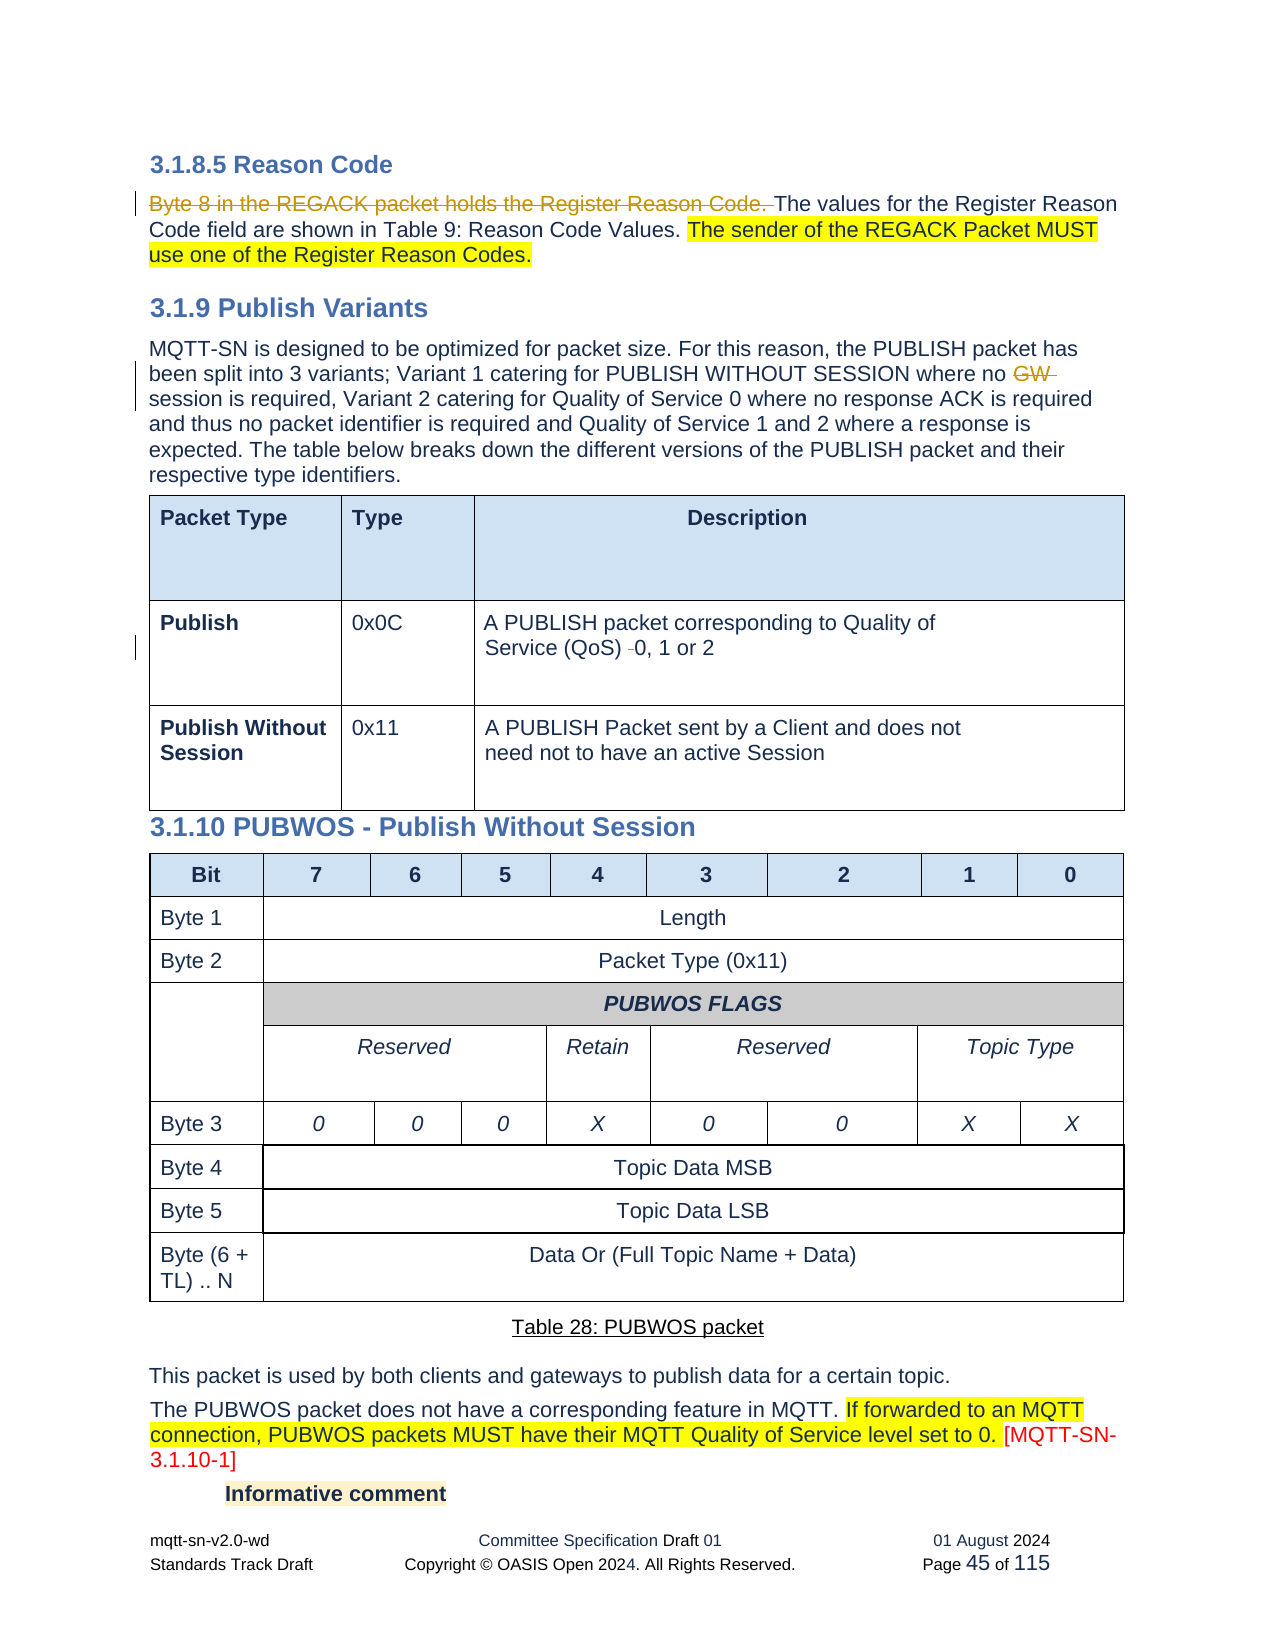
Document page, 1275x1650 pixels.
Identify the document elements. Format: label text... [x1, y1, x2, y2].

table_cell 0 [264, 1102, 374, 1144]
table_cell Length [264, 897, 1123, 939]
table_header 5 [462, 854, 550, 896]
text This packet is used by both clients and gateways to publish data for a certain topic. [148, 1363, 1124, 1388]
table_header 1 [922, 854, 1017, 896]
table_cell 0 [462, 1102, 546, 1144]
table_cell PUBWOS FLAGS [264, 983, 1123, 1025]
table_cell Reserved [651, 1026, 917, 1101]
table_cell 0x11 [342, 706, 474, 810]
table_cell Publish [150, 601, 341, 705]
table_header 7 [264, 854, 370, 896]
table_header 3 [647, 854, 767, 896]
table_cell Topic Data MSB [264, 1146, 1123, 1188]
table_cell X [547, 1102, 650, 1144]
table_cell 0x0C [342, 601, 474, 705]
table_cell [151, 983, 263, 1101]
text The PUBWOS packet does not have a corresponding feature in MQTT. If forwarded to an MQTT connection, PUBWOS packets MUST have their MQTT Quality of Service level set to 0. [MQTT-SN-3.1.10-1] [150, 1397, 1124, 1472]
table_cell X [1021, 1102, 1123, 1144]
table_cell Topic Data LSB [264, 1190, 1123, 1232]
text Table 28: PUBWOS packet [150, 1315, 1125, 1339]
text MQTT-SN is designed to be optimized for packet size. For this reason, the PUBLISH packet has been split into 3 variants; Variant 1 catering for PUBLISH WITHOUT SESSION where no session is required, Variant 2 catering for Quality of Service 0 where no response ACK is required and thus no packet identifier is required and Quality of Service 1 and 2 where a response is expected. The table below breaks down the different versions of the PUBLISH packet and their respective type identifiers. [148, 336, 1124, 487]
text The values for the Register Reason Code field are shown in Table 9: Reason Code Values. The sender of the REGACK Packet MUST use one of the Register Reason Codes. [148, 191, 1124, 267]
table_cell A PUBLISH packet corresponding to Quality of Service (QoS) 0, 1 or 2 [475, 601, 1124, 705]
table_header 2 [768, 854, 921, 896]
table_header 6 [371, 854, 461, 896]
table_cell Byte 2 [151, 940, 263, 982]
subtitle 3.1.10 PUBWOS - Publish Without Session [150, 811, 1124, 842]
table_cell Byte 5 [151, 1189, 262, 1232]
table_header Description [475, 496, 1124, 600]
table_cell 0 [768, 1102, 917, 1144]
table_cell Byte (6 + TL) .. N [151, 1233, 263, 1301]
table_cell Publish Without Session [150, 706, 341, 810]
table_cell Reserved [264, 1026, 546, 1101]
table_cell Topic Type [918, 1026, 1123, 1101]
table_header Type [342, 496, 474, 600]
table_cell Packet Type (0x11) [264, 940, 1123, 982]
table_header 4 [551, 854, 646, 896]
table_header Packet Type [150, 496, 341, 600]
text Informative comment [225, 1481, 1124, 1506]
table_header Bit [151, 854, 263, 896]
table_cell X [918, 1102, 1020, 1144]
subtitle 3.1.8.5 Reason Code [150, 150, 1124, 179]
table_cell Byte 3 [151, 1102, 263, 1144]
table_cell 0 [375, 1102, 461, 1144]
subtitle 3.1.9 Publish Variants [150, 292, 1124, 323]
table_cell Byte 1 [151, 897, 263, 939]
table_cell Data Or (Full Topic Name + Data) [264, 1234, 1123, 1301]
table_cell A PUBLISH Packet sent by a Client and does not need not to have an active Session [475, 706, 1124, 810]
table_cell Byte 4 [151, 1145, 262, 1188]
table_cell 0 [651, 1102, 767, 1144]
table_cell Retain [547, 1026, 650, 1101]
table_header 0 [1018, 854, 1123, 896]
